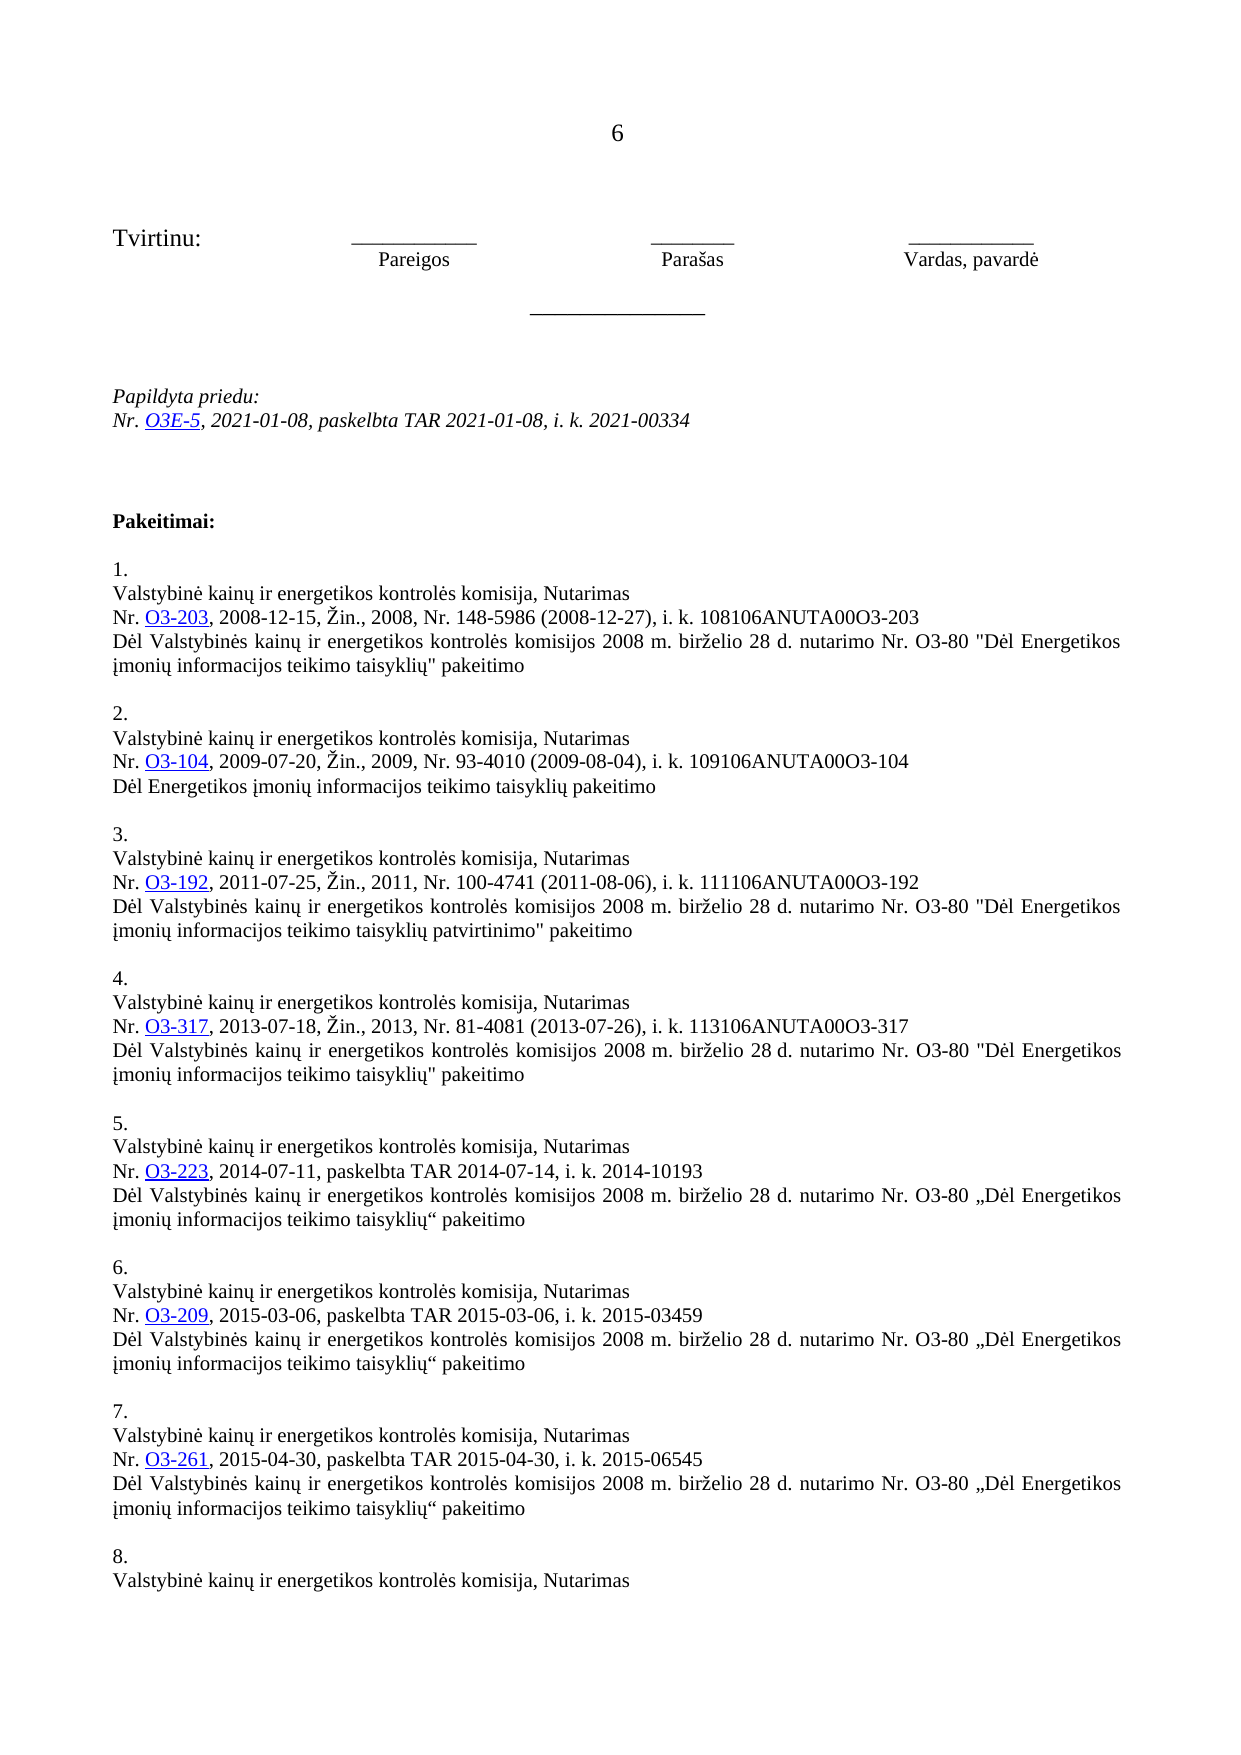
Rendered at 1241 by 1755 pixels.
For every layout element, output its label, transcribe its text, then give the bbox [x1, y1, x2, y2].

text Dėl Valstybinės kainų ir energetikos kontrolės komisijos 2008 m. birželio 28 d. nutarimo Nr. O3-80 "Dėl Energetikos įmonių informacijos teikimo taisyklių" pakeitimo [112, 1038, 1122, 1086]
text Dėl Valstybinės kainų ir energetikos kontrolės komisijos 2008 m. birželio 28 d. nutarimo Nr. O3-80 "Dėl Energetikos įmonių informacijos teikimo taisyklių" pakeitimo [112, 629, 1122, 677]
text 8. [112, 1543, 1122, 1568]
text Valstybinė kainų ir energetikos kontrolės komisija, Nutarimas [112, 1568, 1122, 1592]
text 1. [112, 557, 1122, 581]
text Valstybinė kainų ir energetikos kontrolės komisija, Nutarimas [112, 725, 1122, 749]
table_header ________ Parašas [559, 223, 826, 289]
text Valstybinė kainų ir energetikos kontrolės komisija, Nutarimas [112, 1134, 1122, 1158]
text 5. [112, 1110, 1122, 1134]
text Papildyta priedu: [112, 384, 1122, 408]
text 2. [112, 701, 1122, 725]
text 6. [112, 1255, 1122, 1279]
table_header Tvirtinu: [113, 223, 268, 289]
text 7. [112, 1399, 1122, 1423]
text Dėl Valstybinės kainų ir energetikos kontrolės komisijos 2008 m. birželio 28 d. nutarimo Nr. O3-80 „Dėl Energetikos įmonių informacijos teikimo taisyklių“ pakeitimo [112, 1471, 1122, 1519]
table_header ____________ Pareigos [269, 223, 559, 289]
text Dėl Valstybinės kainų ir energetikos kontrolės komisijos 2008 m. birželio 28 d. nutarimo Nr. O3-80 „Dėl Energetikos įmonių informacijos teikimo taisyklių“ pakeitimo [112, 1183, 1122, 1231]
text Nr. O3-192, 2011-07-25, Žin., 2011, Nr. 100-4741 (2011-08-06), i. k. 111106ANUTA00O3-192 [112, 870, 1122, 894]
text Valstybinė kainų ir energetikos kontrolės komisija, Nutarimas [112, 990, 1122, 1014]
text Nr. O3-261, 2015-04-30, paskelbta TAR 2015-04-30, i. k. 2015-06545 [112, 1447, 1122, 1471]
text Valstybinė kainų ir energetikos kontrolės komisija, Nutarimas [112, 1423, 1122, 1447]
text Dėl Energetikos įmonių informacijos teikimo taisyklių pakeitimo [112, 773, 1122, 798]
text ______________ [112, 289, 1122, 318]
text Valstybinė kainų ir energetikos kontrolės komisija, Nutarimas [112, 581, 1122, 605]
text Valstybinė kainų ir energetikos kontrolės komisija, Nutarimas [112, 846, 1122, 870]
text Nr. O3-203, 2008-12-15, Žin., 2008, Nr. 148-5986 (2008-12-27), i. k. 108106ANUTA00O3-203 [112, 605, 1122, 629]
text Nr. O3-209, 2015-03-06, paskelbta TAR 2015-03-06, i. k. 2015-03459 [112, 1303, 1122, 1327]
text Valstybinė kainų ir energetikos kontrolės komisija, Nutarimas [112, 1279, 1122, 1303]
text 3. [112, 822, 1122, 846]
text 4. [112, 966, 1122, 990]
text Nr. O3-223, 2014-07-11, paskelbta TAR 2014-07-14, i. k. 2014-10193 [112, 1158, 1122, 1183]
table_header ____________ Vardas, pavardė [826, 223, 1116, 289]
text Nr. O3E-5, 2021-01-08, paskelbta TAR 2021-01-08, i. k. 2021-00334 [112, 408, 1122, 432]
text Nr. O3-104, 2009-07-20, Žin., 2009, Nr. 93-4010 (2009-08-04), i. k. 109106ANUTA00O3-104 [112, 749, 1122, 773]
text Dėl Valstybinės kainų ir energetikos kontrolės komisijos 2008 m. birželio 28 d. nutarimo Nr. O3-80 „Dėl Energetikos įmonių informacijos teikimo taisyklių“ pakeitimo [112, 1327, 1122, 1375]
text Nr. O3-317, 2013-07-18, Žin., 2013, Nr. 81-4081 (2013-07-26), i. k. 113106ANUTA00O3-317 [112, 1014, 1122, 1038]
text Dėl Valstybinės kainų ir energetikos kontrolės komisijos 2008 m. birželio 28 d. nutarimo Nr. O3-80 "Dėl Energetikos įmonių informacijos teikimo taisyklių patvirtinimo" pakeitimo [112, 894, 1122, 942]
text Pakeitimai: [112, 509, 1122, 533]
